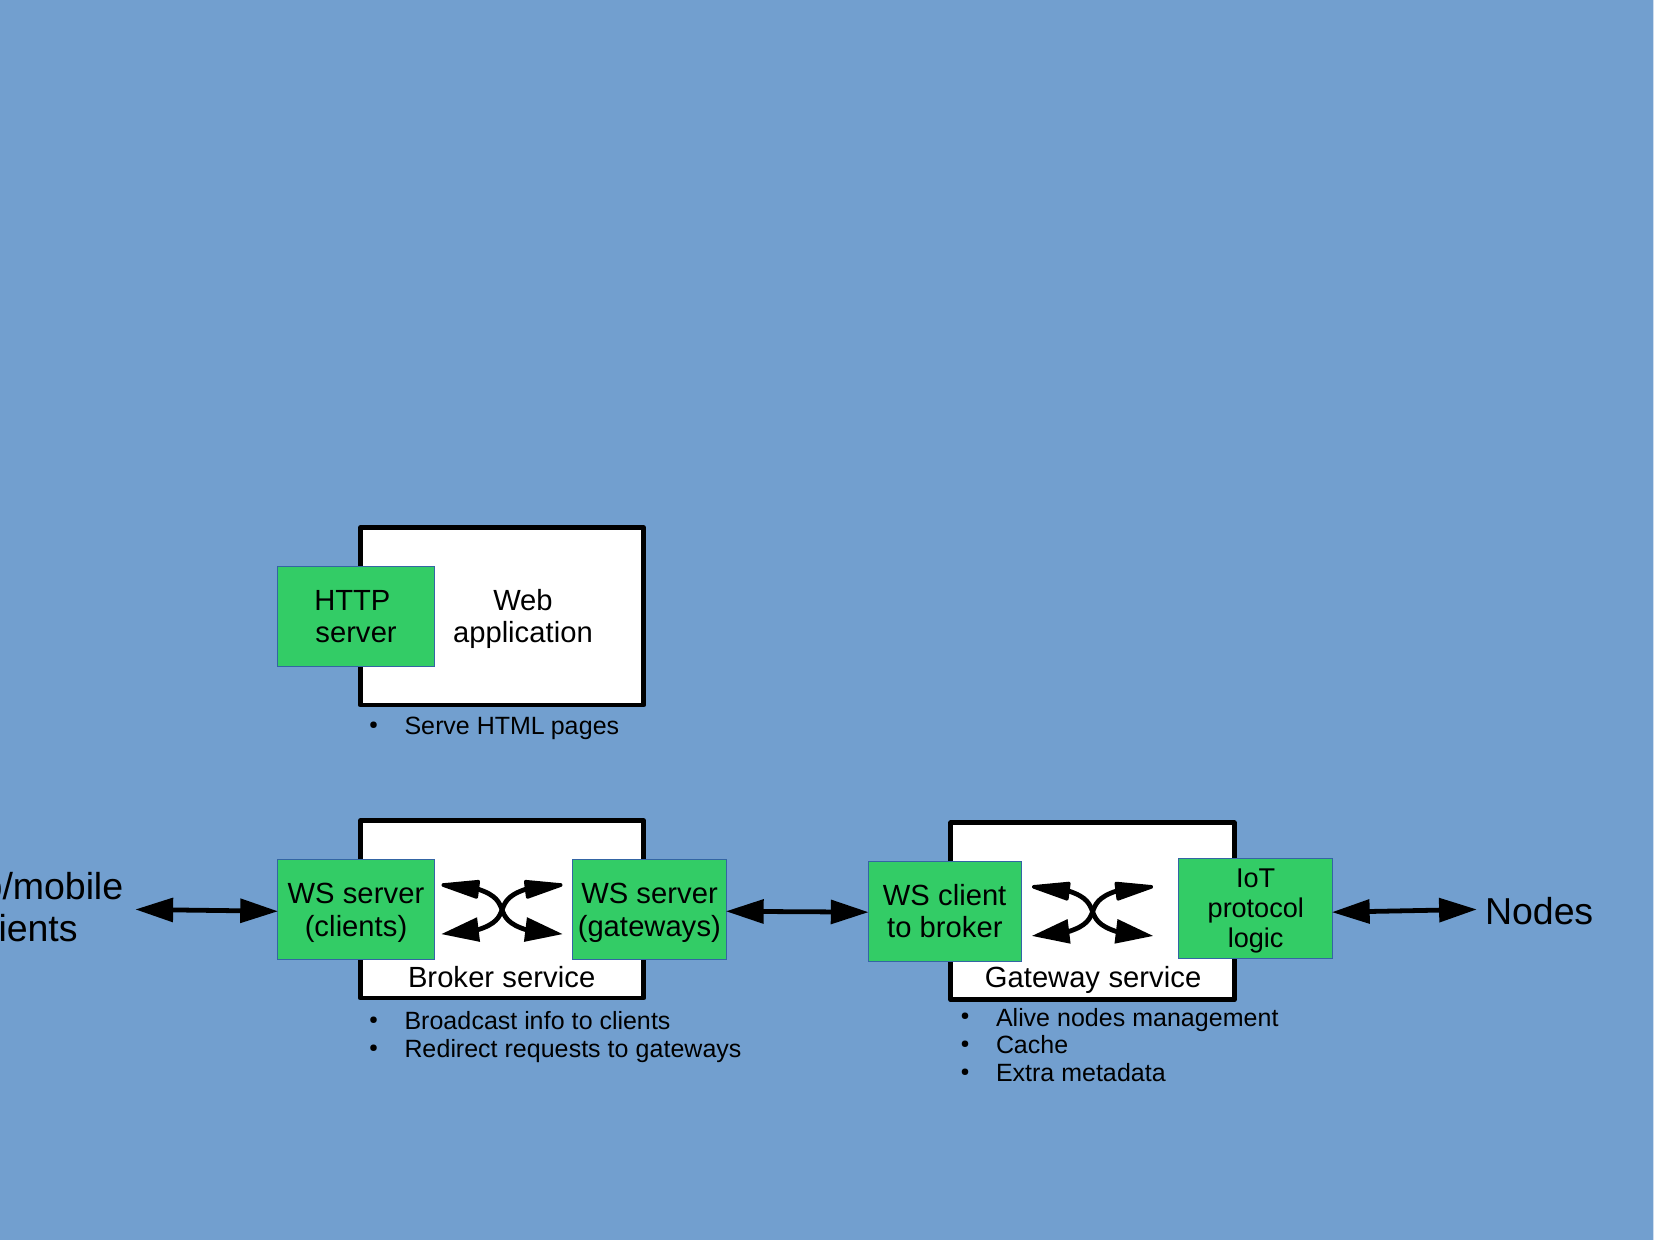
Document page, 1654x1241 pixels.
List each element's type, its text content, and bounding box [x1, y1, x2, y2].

text_box [950, 822, 1235, 954]
text_box [950, 962, 970, 1000]
text_box WS server (clients) [277, 859, 435, 960]
text_box Gateway service [970, 954, 1218, 1002]
text_box [360, 820, 644, 954]
text_box [611, 960, 644, 999]
text_box [1218, 959, 1235, 1000]
text_box [360, 960, 393, 999]
text_box Serve HTML pages [354, 704, 635, 748]
text_box Web/mobile clients [0, 857, 138, 957]
text_box HTTP server [277, 566, 435, 667]
text_box Broker service [393, 954, 611, 999]
text_box [360, 527, 644, 706]
text_box Web application [438, 576, 609, 657]
text_box WS client to broker [868, 861, 1022, 962]
text_box Broadcast info to clients Redirect requests to gateways [354, 999, 757, 1071]
text_box Nodes [1470, 882, 1609, 940]
text_box Alive nodes management Cache Extra metadata [945, 995, 1295, 1095]
text_box IoT protocol logic [1178, 858, 1333, 959]
text_box WS server (gateways) [572, 859, 727, 960]
